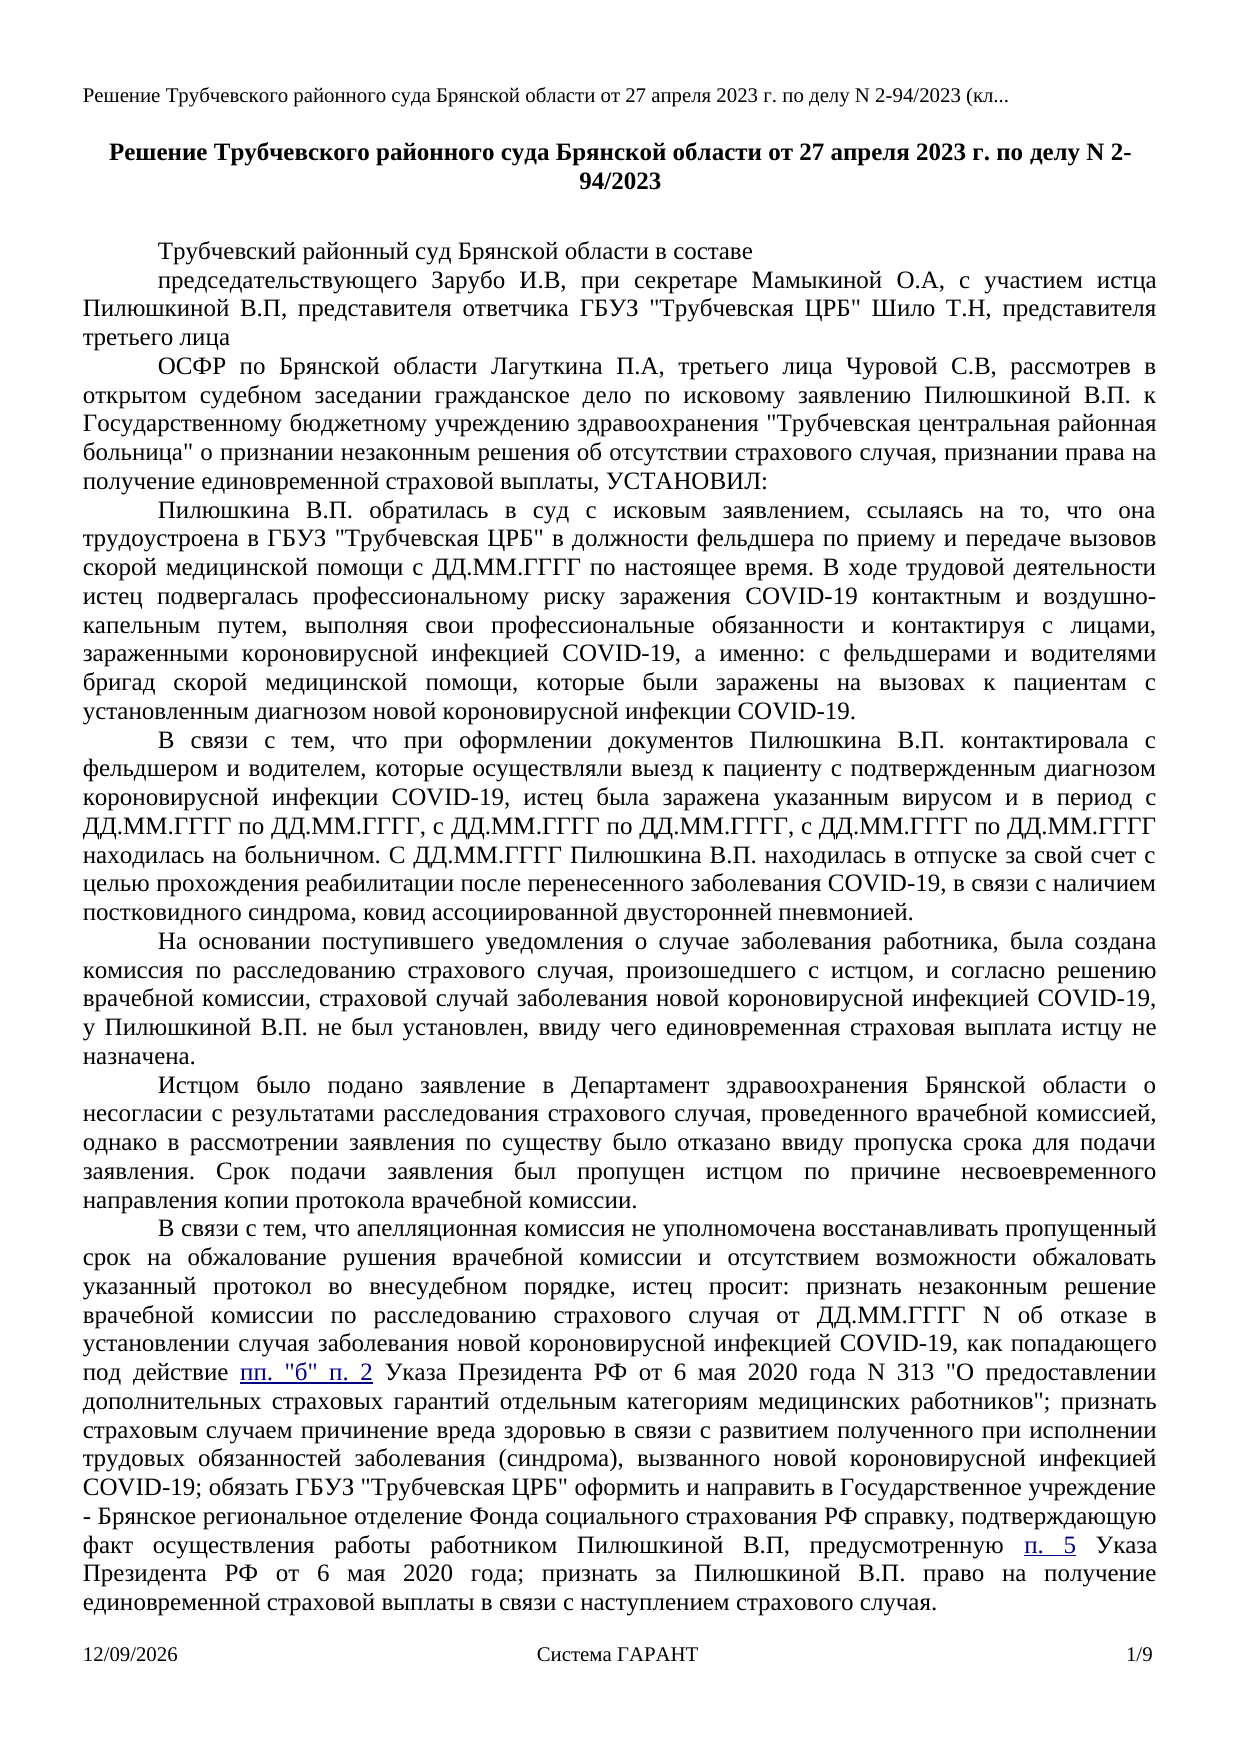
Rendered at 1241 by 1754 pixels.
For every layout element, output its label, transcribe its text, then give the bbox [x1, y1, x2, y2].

text ОСФР по Брянской области Лагуткина П.А, третьего лица Чуровой С.В, рассмотрев в открытом судебном заседании гражданское дело по исковому заявлению Пилюшкиной В.П. к Государственному бюджетному учреждению здравоохранения "Трубчевская центральная районная больница" о признании незаконным решения об отсутствии страхового случая, признании права на получение единовременной страховой выплаты, УСТАНОВИЛ: [83, 351, 1157, 495]
text В связи с тем, что апелляционная комиссия не уполномочена восстанавливать пропущенный срок на обжалование рушения врачебной комиссии и отсутствием возможности обжаловать указанный протокол во внесудебном порядке, истец просит: признать незаконным решение врачебной комиссии по расследованию страхового случая от ДД.ММ.ГГГГ N об отказе в установлении случая заболевания новой короновирусной инфекцией COVID-19, как попадающего под действие пп. "б" п. 2 Указа Президента РФ от 6 мая 2020 года N 313 "О предоставлении дополнительных страховых гарантий отдельным категориям медицинских работников"; признать страховым случаем причинение вреда здоровью в связи с развитием полученного при исполнении трудовых обязанностей заболевания (синдрома), вызванного новой короновирусной инфекцией COVID-19; обязать ГБУЗ "Трубчевская ЦРБ" оформить и направить в Государственное учреждение - Брянское региональное отделение Фонда социального страхования РФ справку, подтверждающую факт осуществления работы работником Пилюшкиной В.П, предусмотренную п. 5 Указа Президента РФ от 6 мая 2020 года; признать за Пилюшкиной В.П. право на получение единовременной страховой выплаты в связи с наступлением страхового случая. [83, 1213, 1157, 1616]
text На основании поступившего уведомления о случае заболевания работника, была создана комиссия по расследованию страхового случая, произошедшего с истцом, и согласно решению врачебной комиссии, страховой случай заболевания новой короновирусной инфекцией COVID-19, у Пилюшкиной В.П. не был установлен, ввиду чего единовременная страховая выплата истцу не назначена. [83, 926, 1157, 1070]
subtitle Решение Трубчевского районного суда Брянской области от 27 апреля 2023 г. по делу N 2-94/2023 [83, 137, 1157, 195]
text Истцом было подано заявление в Департамент здравоохранения Брянской области о несогласии с результатами расследования страхового случая, проведенного врачебной комиссией, однако в рассмотрении заявления по существу было отказано ввиду пропуска срока для подачи заявления. Срок подачи заявления был пропущен истцом по причине несвоевременного направления копии протокола врачебной комиссии. [83, 1070, 1157, 1213]
text В связи с тем, что при оформлении документов Пилюшкина В.П. контактировала с фельдшером и водителем, которые осуществляли выезд к пациенту с подтвержденным диагнозом короновирусной инфекции COVID-19, истец была заражена указанным вирусом и в период с ДД.ММ.ГГГГ по ДД.ММ.ГГГГ, с ДД.ММ.ГГГГ по ДД.ММ.ГГГГ, с ДД.ММ.ГГГГ по ДД.ММ.ГГГГ находилась на больничном. С ДД.ММ.ГГГГ Пилюшкина В.П. находилась в отпуске за свой счет с целью прохождения реабилитации после перенесенного заболевания COVID-19, в связи с наличием постковидного синдрома, ковид ассоциированной двусторонней пневмонией. [83, 725, 1157, 926]
text председательствующего Зарубо И.В, при секретаре Мамыкиной О.А, с участием истца Пилюшкиной В.П, представителя ответчика ГБУЗ "Трубчевская ЦРБ" Шило Т.Н, представителя третьего лица [83, 265, 1157, 351]
text Трубчевский районный суд Брянской области в составе [83, 236, 1157, 265]
text Пилюшкина В.П. обратилась в суд с исковым заявлением, ссылаясь на то, что она трудоустроена в ГБУЗ "Трубчевская ЦРБ" в должности фельдшера по приему и передаче вызовов скорой медицинской помощи с ДД.ММ.ГГГГ по настоящее время. В ходе трудовой деятельности истец подвергалась профессиональному риску заражения COVID-19 контактным и воздушно-капельным путем, выполняя свои профессиональные обязанности и контактируя с лицами, зараженными короновирусной инфекцией COVID-19, а именно: с фельдшерами и водителями бригад скорой медицинской помощи, которые были заражены на вызовах к пациентам с установленным диагнозом новой короновирусной инфекции COVID-19. [83, 495, 1157, 725]
